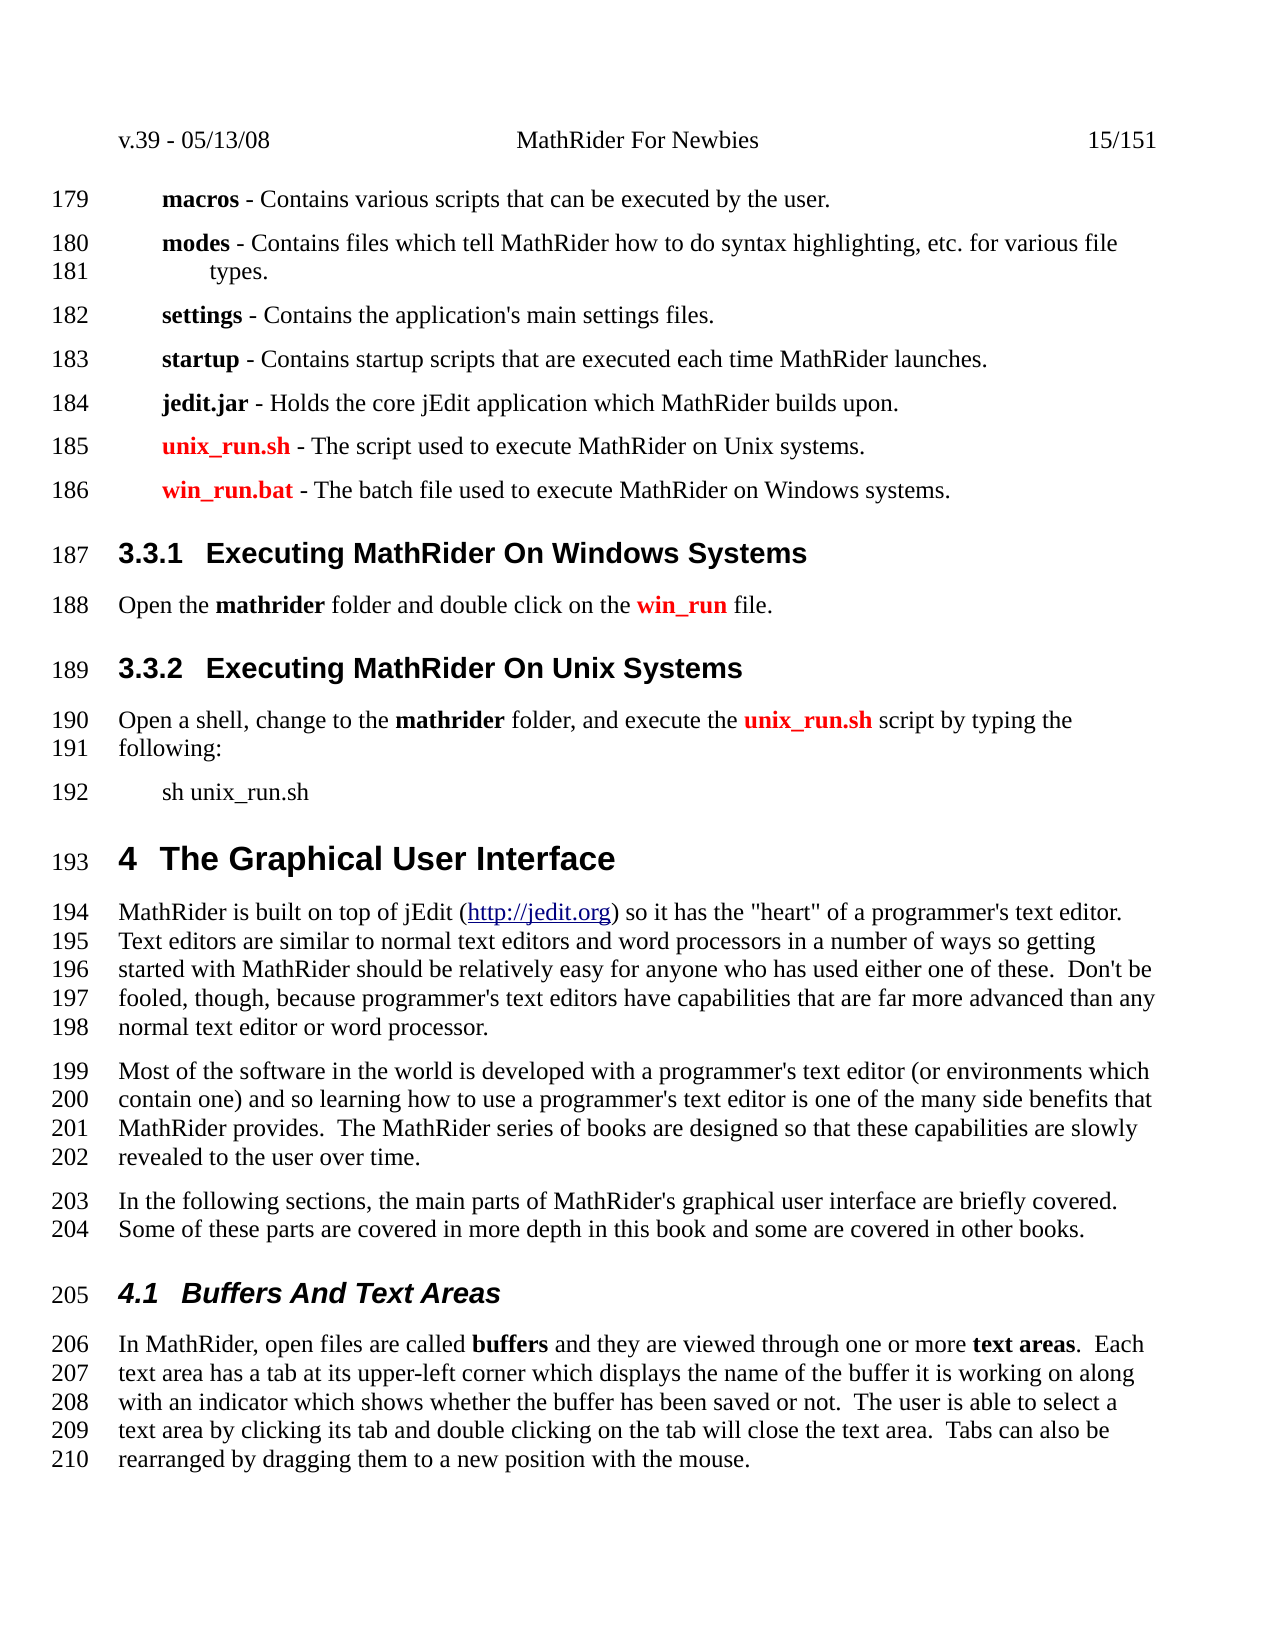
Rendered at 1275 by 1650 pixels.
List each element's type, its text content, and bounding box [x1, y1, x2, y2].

text settings - Contains the application's main settings files. [162, 300, 1157, 329]
text win_run.bat - The batch file used to execute MathRider on Windows systems. [162, 475, 1157, 504]
subtitle The Graphical User Interface [118, 838, 1157, 877]
text sh unix_run.sh [162, 777, 1157, 806]
text unix_run.sh - The script used to execute MathRider on Unix systems. [162, 431, 1157, 460]
text startup - Contains startup scripts that are executed each time MathRider launches. [162, 344, 1157, 373]
subtitle Buffers And Text Areas [118, 1276, 1157, 1309]
text In the following sections, the main parts of MathRider's graphical user interface are briefly covered. Some of these parts are covered in more depth in this book and some are covered in other books. [118, 1186, 1157, 1243]
text Open a shell, change to the mathrider folder, and execute the unix_run.sh script by typing the following: [118, 705, 1157, 762]
text modes - Contains files which tell MathRider how to do syntax highlighting, etc. for various file types. [162, 228, 1157, 285]
subtitle Executing MathRider On Windows Systems [118, 536, 1157, 570]
text macros - Contains various scripts that can be executed by the user. [162, 184, 1157, 213]
subtitle Executing MathRider On Unix Systems [118, 651, 1157, 685]
text In MathRider, open files are called buffers and they are viewed through one or more text areas. Each text area has a tab at its upper-left corner which displays the name of the buffer it is working on along with an indicator which shows whether the buffer has been saved or not. The user is able to select a text area by clicking its tab and double clicking on the tab will close the text area. Tabs can also be rearranged by dragging them to a new position with the mouse. [118, 1329, 1157, 1473]
text MathRider is built on top of jEdit (http://jedit.org) so it has the "heart" of a programmer's text editor. Text editors are similar to normal text editors and word processors in a number of ways so getting started with MathRider should be relatively easy for anyone who has used either one of these. Don't be fooled, though, because programmer's text editors have capabilities that are far more advanced than any normal text editor or word processor. [118, 897, 1157, 1041]
text jedit.jar - Holds the core jEdit application which MathRider builds upon. [162, 388, 1157, 416]
text Most of the software in the world is developed with a programmer's text editor (or environments which contain one) and so learning how to use a programmer's text editor is one of the many side benefits that MathRider provides. The MathRider series of books are designed so that these capabilities are slowly revealed to the user over time. [118, 1056, 1157, 1171]
text Open the mathrider folder and double click on the win_run file. [118, 590, 1157, 619]
